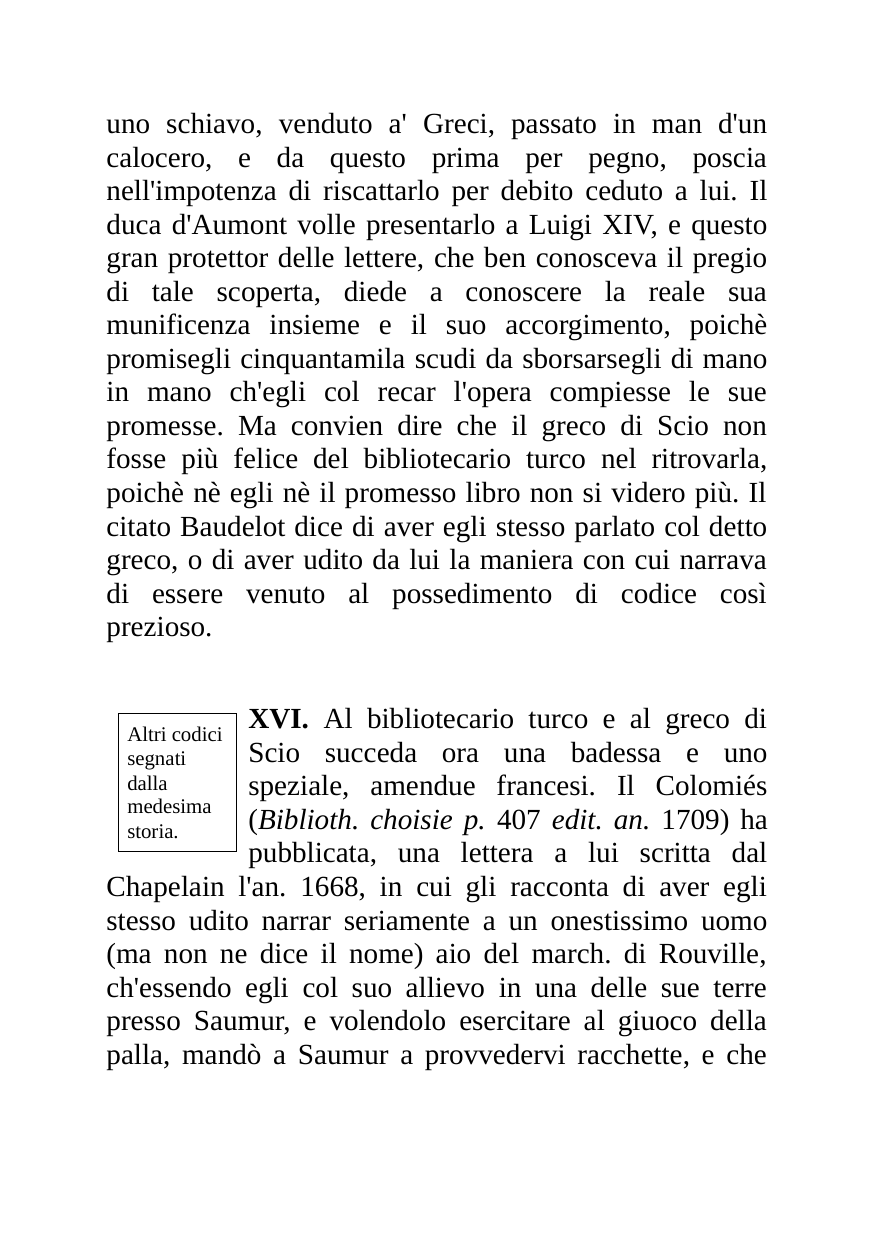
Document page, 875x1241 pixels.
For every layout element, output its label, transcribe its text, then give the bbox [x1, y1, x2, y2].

text Altri codici segnati dalla medesima storia. [127, 722, 227, 843]
text uno schiavo, venduto a' Greci, passato in man d'un calocero, e da questo prima per pegno, poscia nell'impotenza di riscattarlo per debito ceduto a lui. Il duca d'Aumont volle presentarlo a Luigi XIV, e questo gran protettor delle lettere, che ben conosceva il pregio di tale scoperta, diede a conoscere la reale sua munificenza insieme e il suo accorgimento, poichè promisegli cinquantamila scudi da sborsarsegli di mano in mano ch'egli col recar l'opera compiesse le sue promesse. Ma convien dire che il greco di Scio non fosse più felice del bibliotecario turco nel ritrovarla, poichè nè egli nè il promesso libro non si videro più. Il citato Baudelot dice di aver egli stesso parlato col detto greco, o di aver udito da lui la maniera con cui narrava di essere venuto al possedimento di codice così prezioso. [106, 106, 768, 643]
text XVI. Al bibliotecario turco e al greco di Scio succeda ora una badessa e uno speziale, amendue francesi. Il Colomiés (Biblioth. choisie p. 407 edit. an. 1709) ha pubblicata, una lettera a lui scritta dal Chapelain l'an. 1668, in cui gli racconta di aver egli stesso udito narrar seriamente a un onestissimo uomo (ma non ne dice il nome) aio del march. di Rouville, ch'essendo egli col suo allievo in una delle sue terre presso Saumur, e volendolo esercitare al giuoco della palla, mandò a Saumur a provvedervi racchette, e che [106, 701, 768, 1070]
